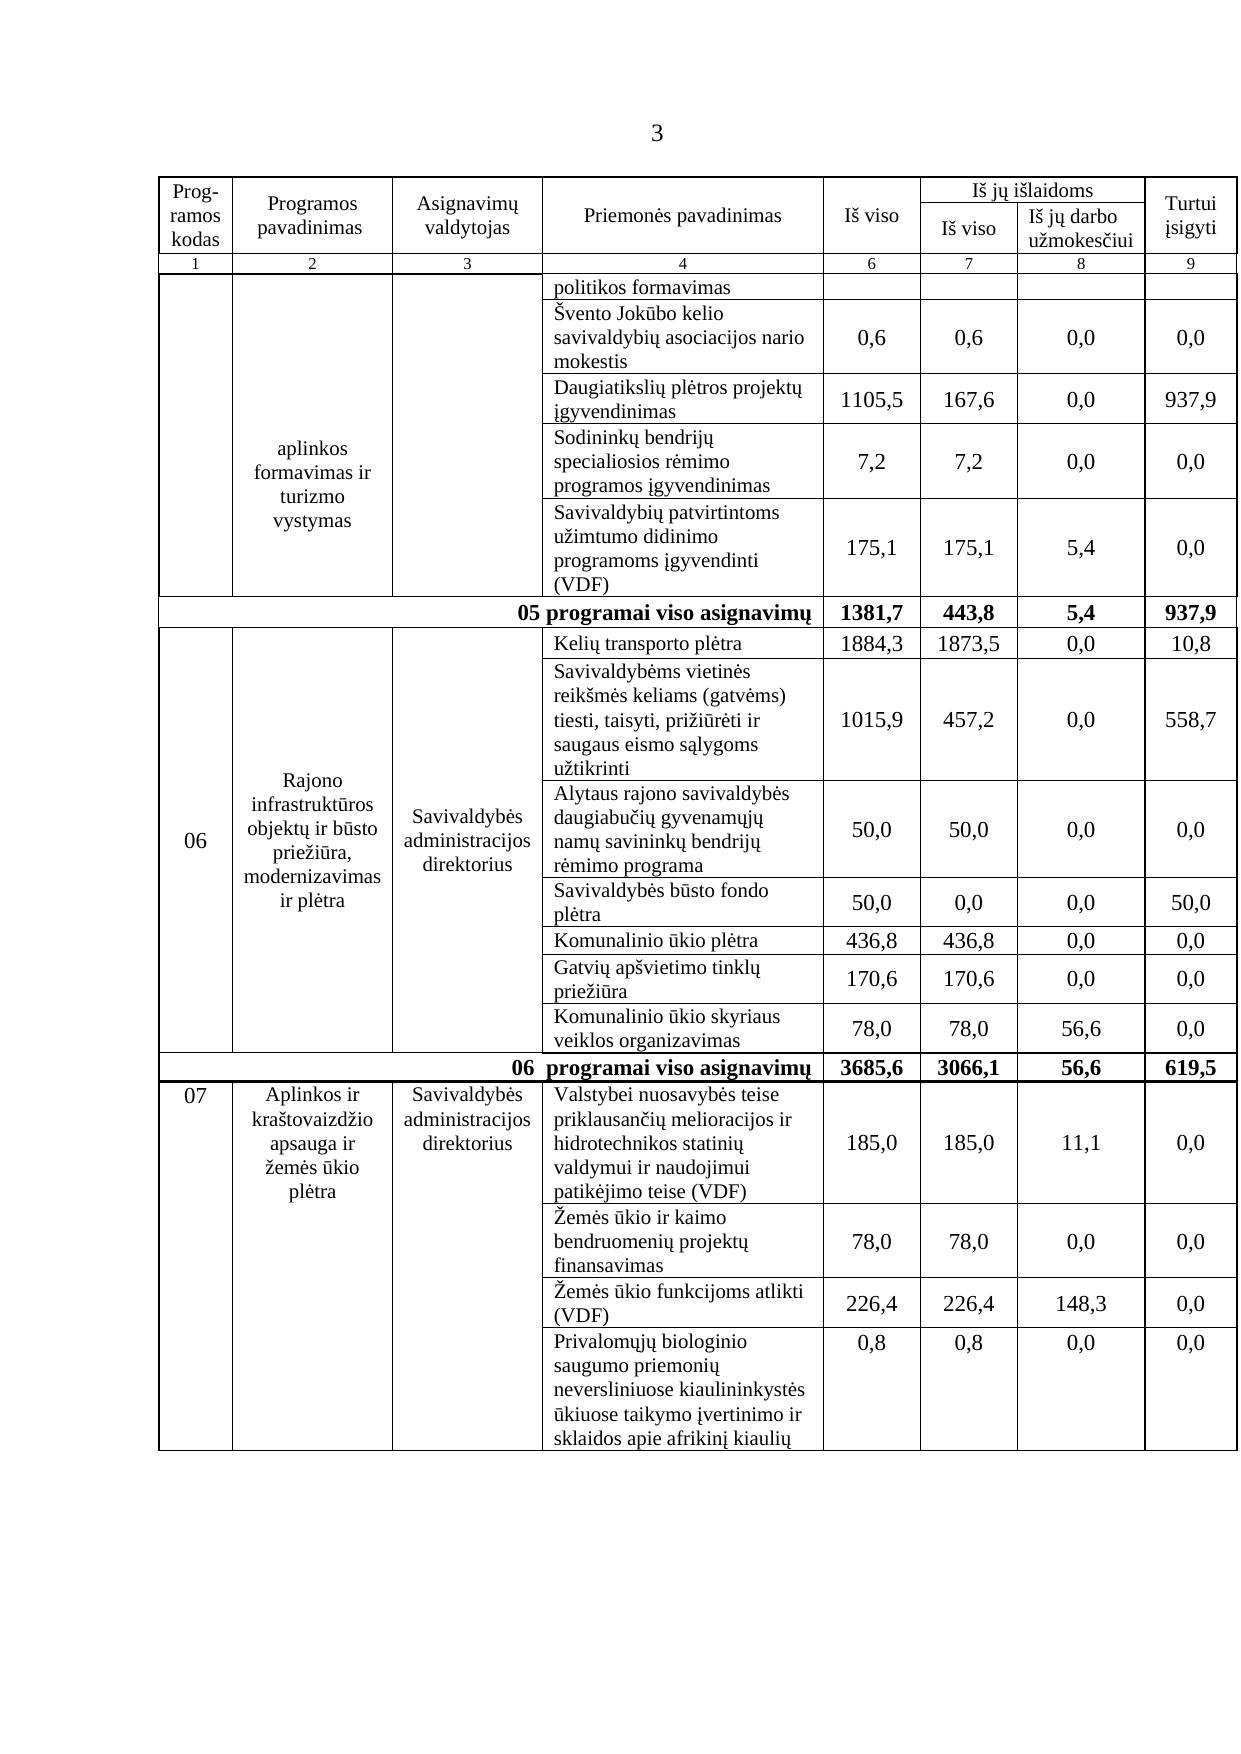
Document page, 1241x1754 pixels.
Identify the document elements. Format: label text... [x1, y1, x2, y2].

table_cell 0,0 [1018, 955, 1144, 1003]
table_cell 558,7 [1146, 659, 1236, 780]
table_cell 175,1 [824, 499, 920, 596]
table_cell aplinkos formavimas ir turizmo vystymas [233, 275, 392, 596]
table_cell Daugiatikslių plėtros projektų įgyvendinimas [543, 374, 823, 423]
table_cell 937,9 [1146, 374, 1236, 423]
table_cell 1015,9 [824, 659, 920, 780]
table_cell 1873,5 [921, 628, 1017, 658]
table_cell 06 programai viso asignavimų [160, 1053, 823, 1080]
table_cell 1105,5 [824, 374, 920, 423]
table_cell 50,0 [921, 781, 1017, 877]
table_cell 0,0 [1018, 927, 1144, 953]
table_cell Savivaldybėms vietinės reikšmės keliams (gatvėms) tiesti, taisyti, prižiūrėti ir saugaus eismo sąlygoms užtikrinti [543, 659, 823, 780]
table_cell Gatvių apšvietimo tinklų priežiūra [543, 955, 823, 1003]
table_cell [1018, 274, 1144, 299]
table_cell Žemės ūkio ir kaimo bendruomenių projektų finansavimas [543, 1204, 823, 1277]
table_cell 0,0 [1018, 1204, 1144, 1277]
table_cell 1 [159, 254, 232, 273]
table_cell 1381,7 [824, 597, 920, 627]
table_cell 436,8 [824, 927, 920, 953]
table_cell 7,2 [824, 424, 920, 497]
table_cell 0,0 [1146, 1328, 1236, 1449]
table_cell 56,6 [1018, 1004, 1144, 1052]
table_cell Kelių transporto plėtra [543, 628, 823, 658]
table_cell 0,0 [1018, 781, 1144, 877]
table_cell 0,0 [1018, 878, 1144, 926]
table_cell 10,8 [1146, 628, 1236, 658]
table_cell 0,0 [1146, 781, 1236, 877]
table_cell 78,0 [824, 1004, 920, 1052]
table_cell Komunalinio ūkio plėtra [543, 927, 823, 953]
table_header Programos pavadinimas [233, 178, 392, 252]
table_cell 50,0 [824, 781, 920, 877]
table_cell 0,0 [1018, 374, 1144, 423]
table_header Turtui įsigyti [1146, 178, 1236, 252]
table_cell 0,0 [1146, 1204, 1236, 1277]
table_cell 0,0 [1146, 1083, 1236, 1203]
table_cell 937,9 [1146, 597, 1236, 627]
table_cell [160, 275, 232, 596]
table_cell 167,6 [921, 374, 1017, 423]
table_cell Savivaldybių patvirtintoms užimtumo didinimo programoms įgyvendinti (VDF) [543, 499, 823, 596]
table_cell 0,6 [921, 300, 1017, 373]
table_cell Rajono infrastruktūros objektų ir būsto priežiūra, modernizavimas ir plėtra [233, 628, 392, 1052]
table_cell 443,8 [921, 597, 1017, 627]
table_cell 185,0 [921, 1083, 1017, 1203]
table_cell 619,5 [1146, 1054, 1236, 1080]
table_cell 7 [921, 254, 1017, 273]
table_cell Žemės ūkio funkcijoms atlikti (VDF) [543, 1278, 823, 1327]
table_cell 0,0 [1146, 955, 1236, 1003]
table_cell 0,0 [1146, 499, 1236, 596]
table_cell 0,0 [1146, 300, 1236, 373]
table_cell 05 programai viso asignavimų [159, 597, 823, 627]
table_cell 50,0 [1146, 878, 1236, 926]
table_header Priemonės pavadinimas [543, 178, 823, 252]
table_cell 1884,3 [824, 628, 920, 658]
table_cell 78,0 [921, 1204, 1017, 1277]
table_cell Komunalinio ūkio skyriaus veiklos organizavimas [543, 1004, 823, 1052]
table_cell 175,1 [921, 499, 1017, 596]
table_cell 185,0 [824, 1083, 920, 1203]
table_cell 170,6 [921, 955, 1017, 1003]
table_cell 148,3 [1018, 1278, 1144, 1327]
table_cell politikos formavimas [543, 274, 823, 299]
table_cell 9 [1146, 254, 1236, 273]
table_cell Sodininkų bendrijų specialiosios rėmimo programos įgyvendinimas [543, 424, 823, 497]
table_cell [393, 275, 542, 596]
table_cell Iš viso [921, 203, 1017, 252]
table_cell 0,8 [824, 1328, 920, 1449]
table_cell Aplinkos ir kraštovaizdžio apsauga ir žemės ūkio plėtra [233, 1083, 392, 1449]
table_cell 436,8 [921, 927, 1017, 953]
table_header Iš viso [824, 178, 920, 252]
table_cell 3 [393, 254, 542, 273]
table_cell 0,0 [1018, 628, 1144, 658]
table_cell 78,0 [824, 1204, 920, 1277]
table_cell Privalomųjų biologinio saugumo priemonių neversliniuose kiaulininkystės ūkiuose taikymo įvertinimo ir sklaidos apie afrikinį kiaulių [543, 1328, 823, 1449]
table_cell 0,0 [1018, 1328, 1144, 1449]
table_cell 2 [233, 254, 392, 273]
table_cell Švento Jokūbo kelio savivaldybių asociacijos nario mokestis [543, 300, 823, 373]
table_header Prog-ramos kodas [160, 178, 232, 252]
table_cell 0,0 [1018, 424, 1144, 497]
table_cell 8 [1018, 254, 1144, 273]
table_cell 3685,6 [824, 1054, 920, 1080]
table_header Asignavimų valdytojas [393, 178, 542, 252]
table_cell 5,4 [1018, 597, 1144, 627]
table_cell 0,0 [1018, 300, 1144, 373]
table_cell Savivaldybės administracijos direktorius [393, 1083, 542, 1449]
table_cell Iš jų darbo užmokesčiui [1018, 203, 1144, 252]
table_cell 3066,1 [921, 1054, 1017, 1080]
table_cell 226,4 [921, 1278, 1017, 1327]
table_cell 50,0 [824, 878, 920, 926]
table_cell 457,2 [921, 659, 1017, 780]
table_cell 11,1 [1018, 1083, 1144, 1203]
table_cell 0,0 [921, 878, 1017, 926]
table_cell 5,4 [1018, 499, 1144, 596]
table_cell [1146, 274, 1236, 299]
table_cell 0,0 [1146, 927, 1236, 953]
table_cell 0,0 [1146, 424, 1236, 497]
table_cell 0,6 [824, 300, 920, 373]
table_cell Alytaus rajono savivaldybės daugiabučių gyvenamųjų namų savininkų bendrijų rėmimo programa [543, 781, 823, 877]
table_cell 0,0 [1146, 1278, 1236, 1327]
table_cell 226,4 [824, 1278, 920, 1327]
table_cell 4 [543, 254, 823, 273]
table_cell 170,6 [824, 955, 920, 1003]
table_cell [824, 274, 920, 299]
table_cell 56,6 [1018, 1054, 1144, 1080]
table_cell Valstybei nuosavybės teise priklausančių melioracijos ir hidrotechnikos statinių valdymui ir naudojimui patikėjimo teise (VDF) [543, 1083, 823, 1203]
table_cell Savivaldybės būsto fondo plėtra [543, 878, 823, 926]
table_cell 0,0 [1018, 659, 1144, 780]
table_cell Savivaldybės administracijos direktorius [393, 628, 542, 1052]
table_cell 06 [160, 628, 232, 1052]
table_cell 0,8 [921, 1328, 1017, 1449]
table_cell 0,0 [1146, 1004, 1236, 1052]
table_cell 07 [160, 1083, 232, 1449]
table_cell 7,2 [921, 424, 1017, 497]
table_cell 78,0 [921, 1004, 1017, 1052]
table_cell 6 [824, 254, 920, 273]
table_header Iš jų išlaidoms [921, 178, 1144, 202]
table_cell [921, 274, 1017, 299]
